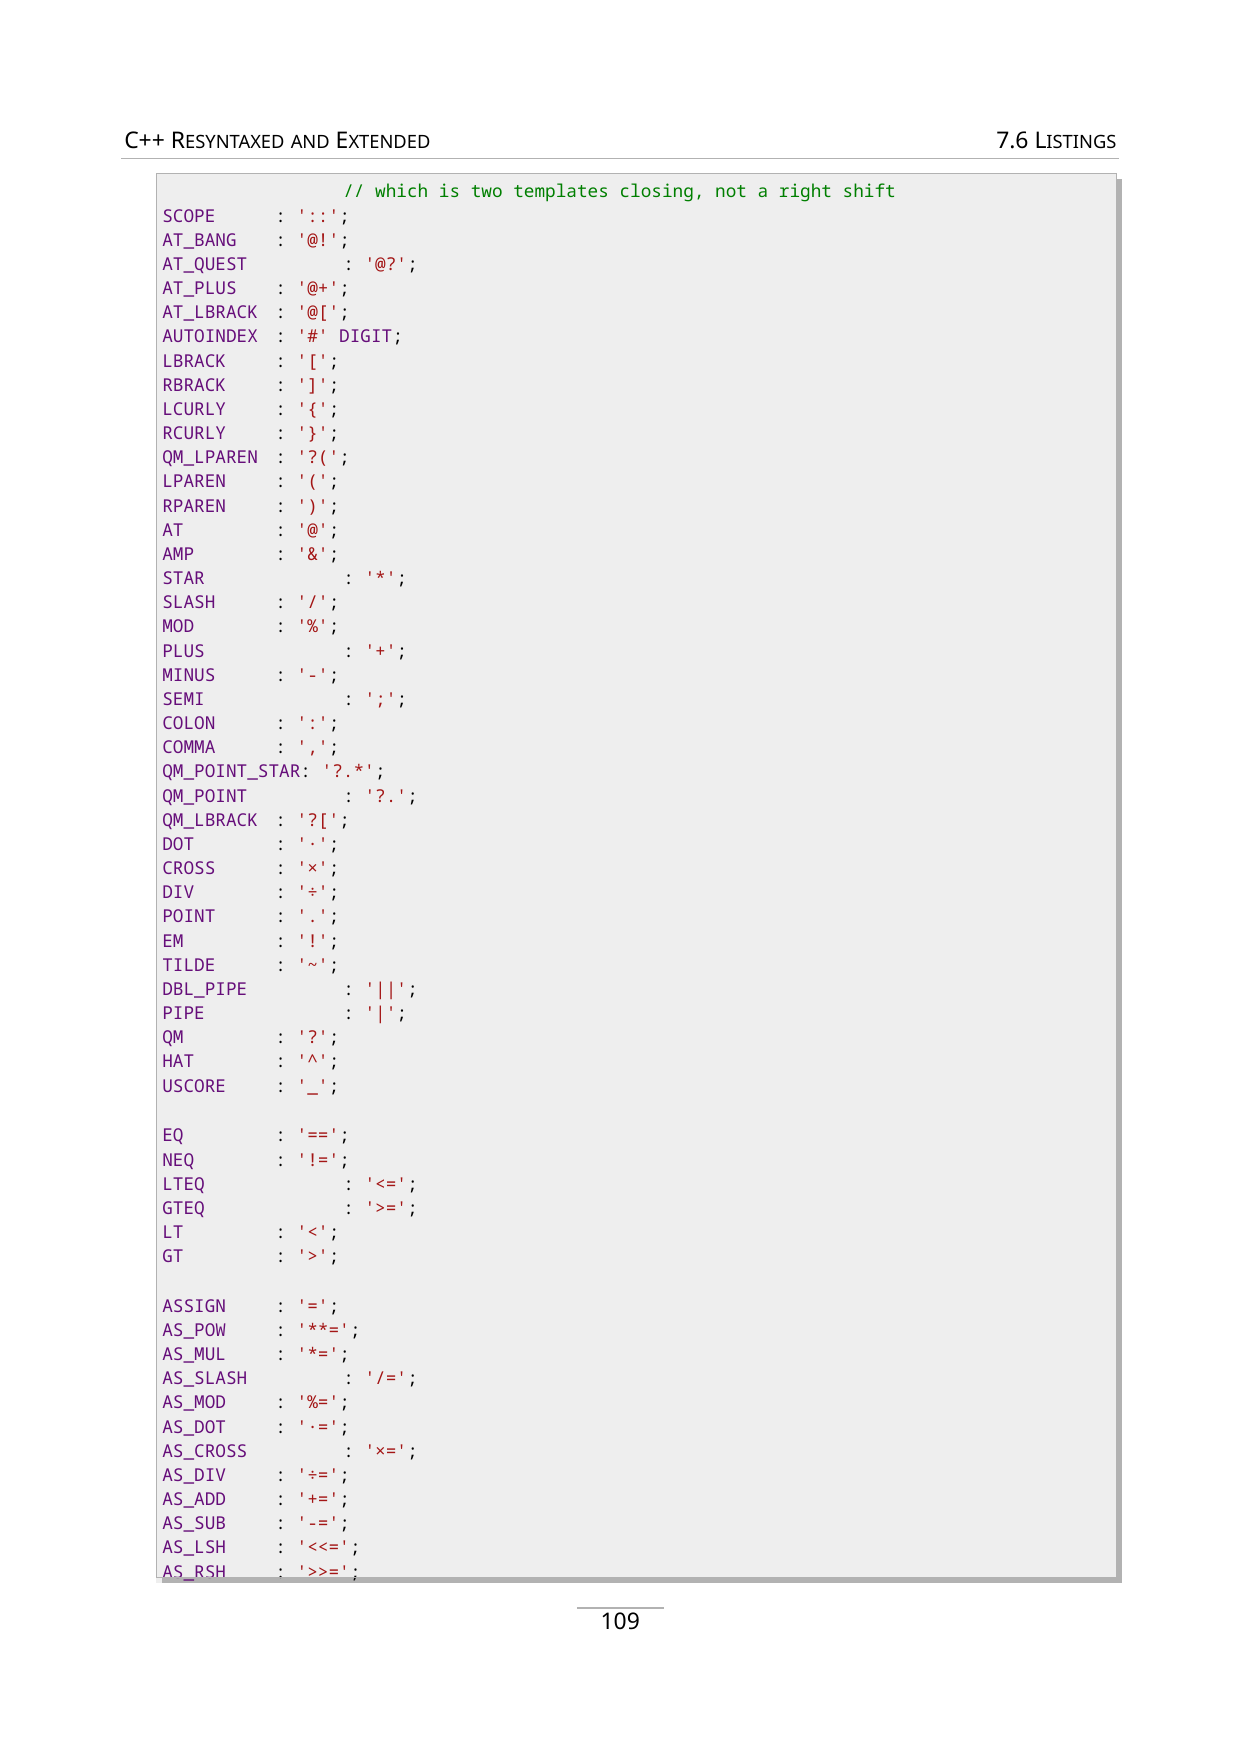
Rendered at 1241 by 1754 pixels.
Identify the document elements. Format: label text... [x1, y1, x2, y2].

text // which is two templates closing, not a right shift SCOPE : '::'; AT_BANG : '@!'; AT_QUEST : '@?'; AT_PLUS : '@+'; AT_LBRACK : '@['; AUTOINDEX : '#' DIGIT; LBRACK : '['; RBRACK : ']'; LCURLY : '{'; RCURLY : '}'; QM_LPAREN : '?('; LPAREN : '('; RPAREN : ')'; AT : '@'; AMP : '&'; STAR : '*'; SLASH : '/'; MOD : '%'; PLUS : '+'; MINUS : '-'; SEMI : ';'; COLON : ':'; COMMA : ','; QM_POINT_STAR: '?.*'; QM_POINT : '?.'; QM_LBRACK : '?['; DOT : '·'; CROSS : '×'; DIV : '÷'; POINT : '.'; EM : '!'; TILDE : '~'; DBL_PIPE : '||'; PIPE : '|'; QM : '?'; HAT : '^'; USCORE : '_'; EQ : '=='; NEQ : '!='; LTEQ : '<='; GTEQ : '>='; LT : '<'; GT : '>'; ASSIGN : '='; AS_POW : '**='; AS_MUL : '*='; AS_SLASH : '/='; AS_MOD : '%='; AS_DOT : '·='; AS_CROSS : '×='; AS_DIV : '÷='; AS_ADD : '+='; AS_SUB : '-='; AS_LSH : '<<='; AS_RSH : '>>='; [157, 174, 1116, 1577]
